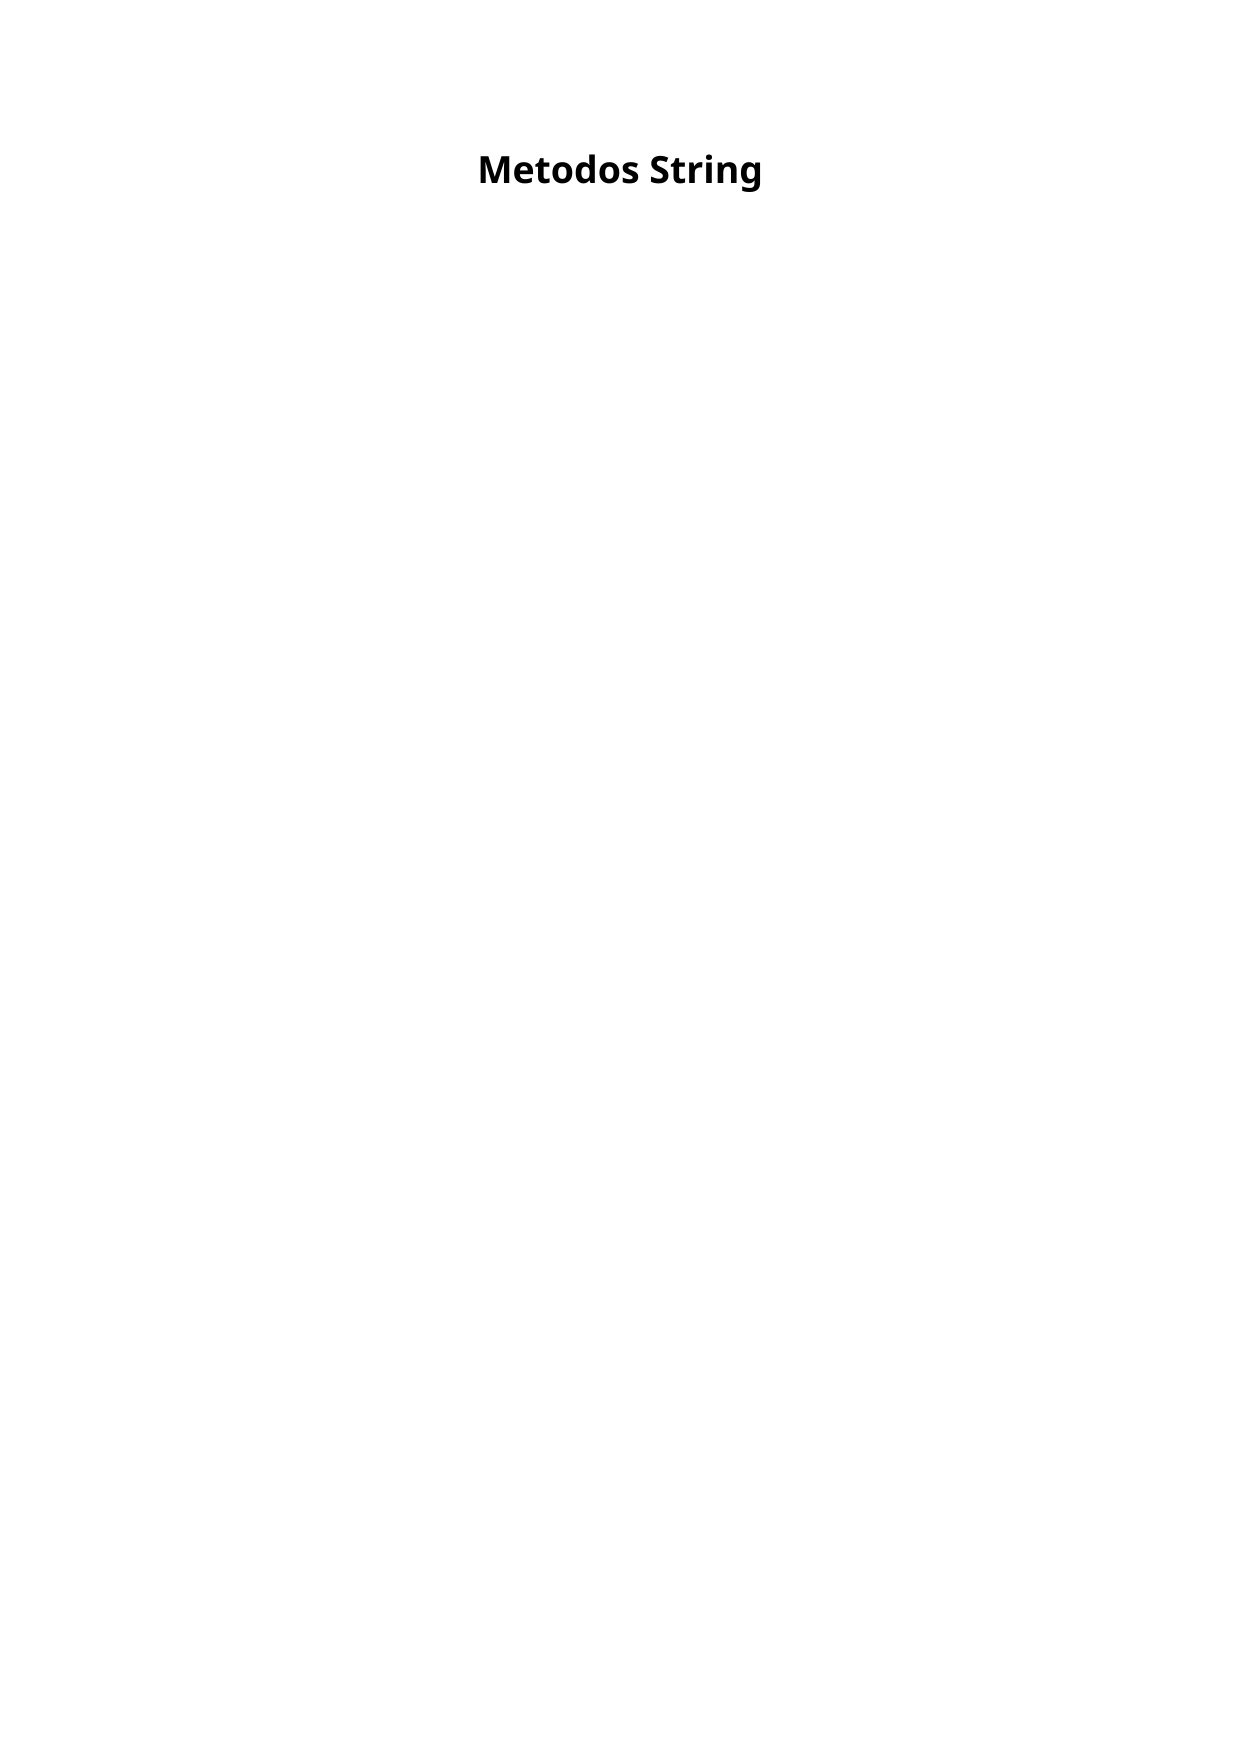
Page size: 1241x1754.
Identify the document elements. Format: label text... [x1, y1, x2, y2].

subtitle Metodos String [118, 143, 1122, 194]
